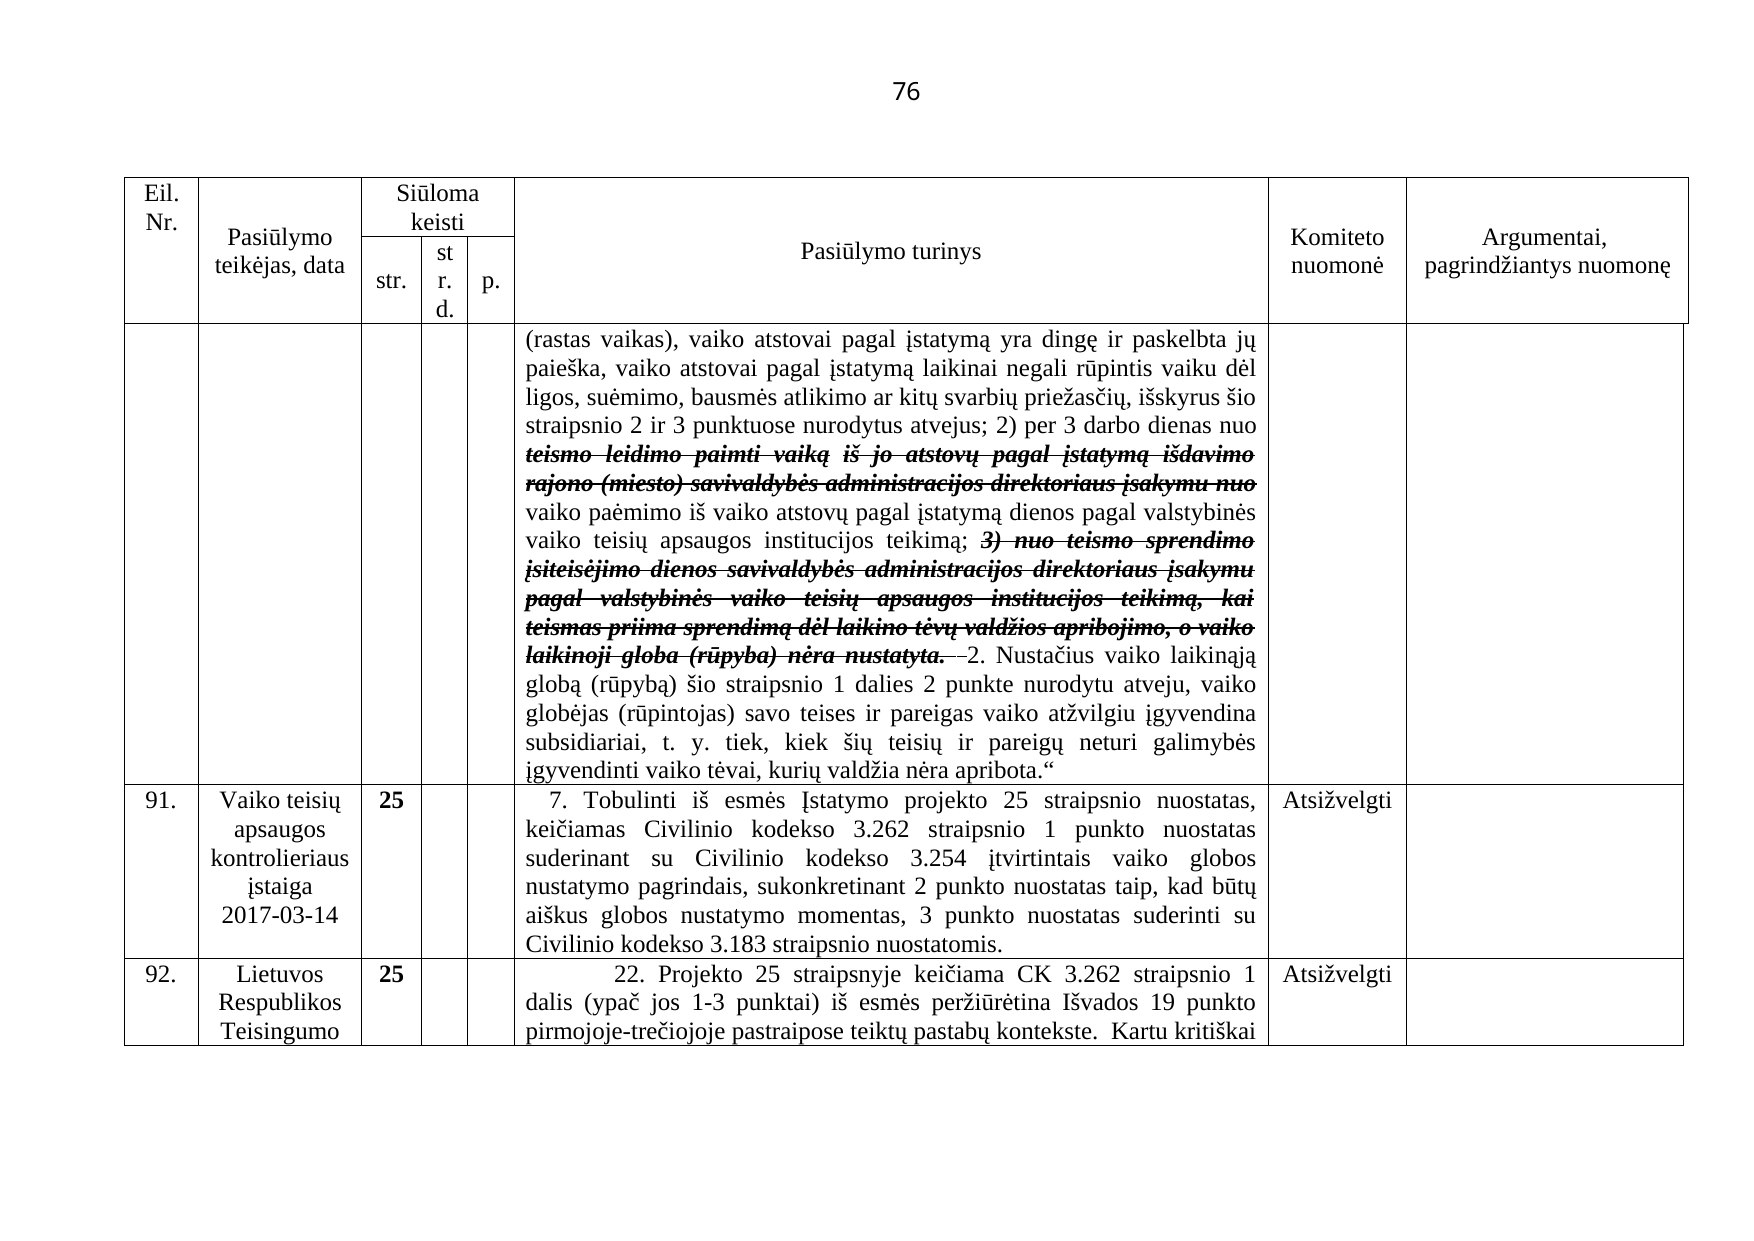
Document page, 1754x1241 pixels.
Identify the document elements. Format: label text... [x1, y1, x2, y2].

table_cell [1684, 784, 1688, 958]
table_cell (rastas vaikas), vaiko atstovai pagal įstatymą yra dingę ir paskelbta jų paieška, vaiko atstovai pagal įstatymą laikinai negali rūpintis vaiku dėl ligos, suėmimo, bausmės atlikimo ar kitų svarbių priežasčių, išskyrus šio straipsnio 2 ir 3 punktuose nurodytus atvejus; 2) per 3 darbo dienas nuo teismo leidimo paimti vaiką iš jo atstovų pagal įstatymą išdavimo rajono (miesto) savivaldybės administracijos direktoriaus įsakymu nuo vaiko paėmimo iš vaiko atstovų pagal įstatymą dienos pagal valstybinės vaiko teisių apsaugos institucijos teikimą; 3) nuo teismo sprendimo įsiteisėjimo dienos savivaldybės administracijos direktoriaus įsakymu pagal valstybinės vaiko teisių apsaugos institucijos teikimą, kai teismas priima sprendimą dėl laikino tėvų valdžios apribojimo, o vaiko laikinoji globa (rūpyba) nėra nustatyta. 2. Nustačius vaiko laikinąją globą (rūpybą) šio straipsnio 1 dalies 2 punkte nurodytu atveju, vaiko globėjas (rūpintojas) savo teises ir pareigas vaiko atžvilgiu įgyvendina subsidiariai, t. y. tiek, kiek šių teisių ir pareigų neturi galimybės įgyvendinti vaiko tėvai, kurių valdžia nėra apribota.“ [515, 324, 1268, 784]
table_cell [422, 324, 467, 784]
table_cell [199, 324, 361, 784]
table_cell [1407, 785, 1683, 958]
table_cell Lietuvos Respublikos Teisingumo [199, 959, 361, 1045]
table_cell [1684, 958, 1688, 1045]
table_cell [362, 324, 421, 784]
table_cell 25 [362, 785, 421, 958]
table_cell [125, 324, 198, 784]
table_cell [1407, 959, 1683, 1045]
table_cell [125, 785, 198, 958]
table_cell [468, 324, 514, 784]
table_cell [1407, 324, 1683, 784]
table_cell 7. Tobulinti iš esmės Įstatymo projekto 25 straipsnio nuostatas, keičiamas Civilinio kodekso 3.262 straipsnio 1 punkto nuostatas suderinant su Civilinio kodekso 3.254 įtvirtintais vaiko globos nustatymo pagrindais, sukonkretinant 2 punkto nuostatas taip, kad būtų aiškus globos nustatymo momentas, 3 punkto nuostatas suderinti su Civilinio kodekso 3.183 straipsnio nuostatomis. [515, 785, 1268, 958]
table_cell str. d. [422, 237, 467, 323]
table_cell p. [468, 237, 514, 323]
table_cell [468, 785, 514, 958]
table_header Komiteto nuomonė [1269, 178, 1406, 323]
table_cell [1269, 324, 1406, 784]
table_cell [468, 959, 514, 1045]
table_cell Atsižvelgti [1269, 959, 1406, 1045]
table_header Argumentai, pagrindžiantys nuomonę [1407, 178, 1688, 323]
table_cell [422, 785, 467, 958]
table_cell [1684, 324, 1688, 784]
table_cell Atsižvelgti [1269, 785, 1406, 958]
table_cell 25 [362, 959, 421, 1045]
table_cell str. [362, 237, 421, 323]
table_header Pasiūlymo teikėjas, data [199, 178, 361, 323]
table_header Pasiūlymo turinys [515, 178, 1268, 323]
table_cell 22. Projekto 25 straipsnyje keičiama CK 3.262 straipsnio 1 dalis (ypač jos 1-3 punktai) iš esmės peržiūrėtina Išvados 19 punkto pirmojoje-trečiojoje pastraipose teiktų pastabų kontekste. Kartu kritiškai [515, 959, 1268, 1045]
table_header Siūloma keisti [362, 178, 514, 236]
table_cell [422, 959, 467, 1045]
table_cell [125, 959, 198, 1045]
table_header Eil. Nr. [125, 178, 198, 323]
table_cell Vaiko teisių apsaugos kontrolieriaus įstaiga 2017-03-14 [199, 785, 361, 958]
